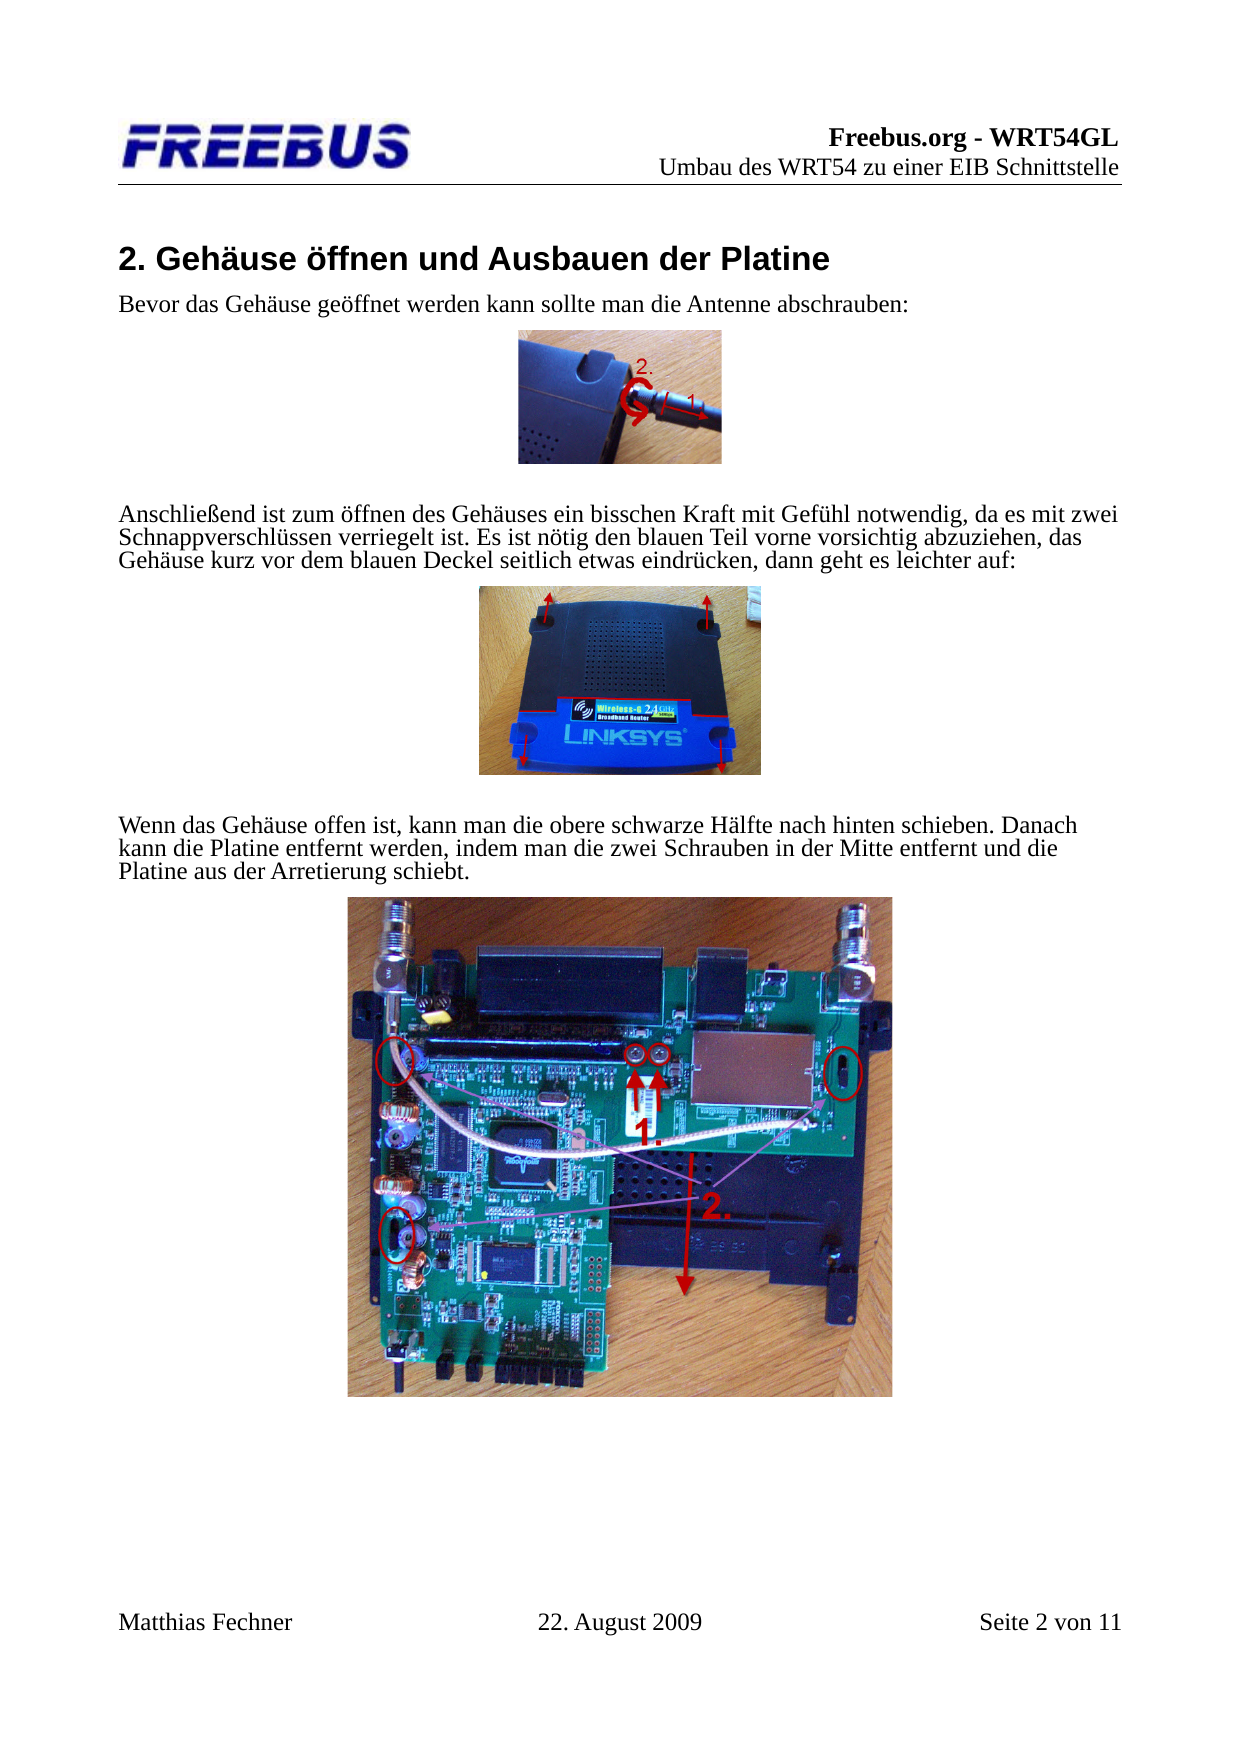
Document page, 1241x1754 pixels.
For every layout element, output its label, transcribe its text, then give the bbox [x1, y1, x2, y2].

text Bevor das Gehäuse geöffnet werden kann sollte man die Antenne abschrauben: [118, 289, 1122, 318]
subtitle 2. Gehäuse öffnen und Ausbauen der Platine [118, 238, 1122, 277]
picture [479, 586, 761, 775]
picture [347, 897, 893, 1397]
text Wenn das Gehäuse offen ist, kann man die obere schwarze Hälfte nach hinten schieben. Danach kann die Platine entfernt werden, indem man die zwei Schrauben in der Mitte entfernt und die Platine aus der Arretierung schiebt. [118, 810, 1122, 885]
text Anschließend ist zum öffnen des Gehäuses ein bisschen Kraft mit Gefühl notwendig, da es mit zwei Schnappverschlüssen verriegelt ist. Es ist nötig den blauen Teil vorne vorsichtig abzuziehen, das Gehäuse kurz vor dem blauen Deckel seitlich etwas eindrücken, dann geht es leichter auf: [118, 499, 1122, 574]
picture [118, 118, 411, 172]
picture [518, 330, 722, 464]
